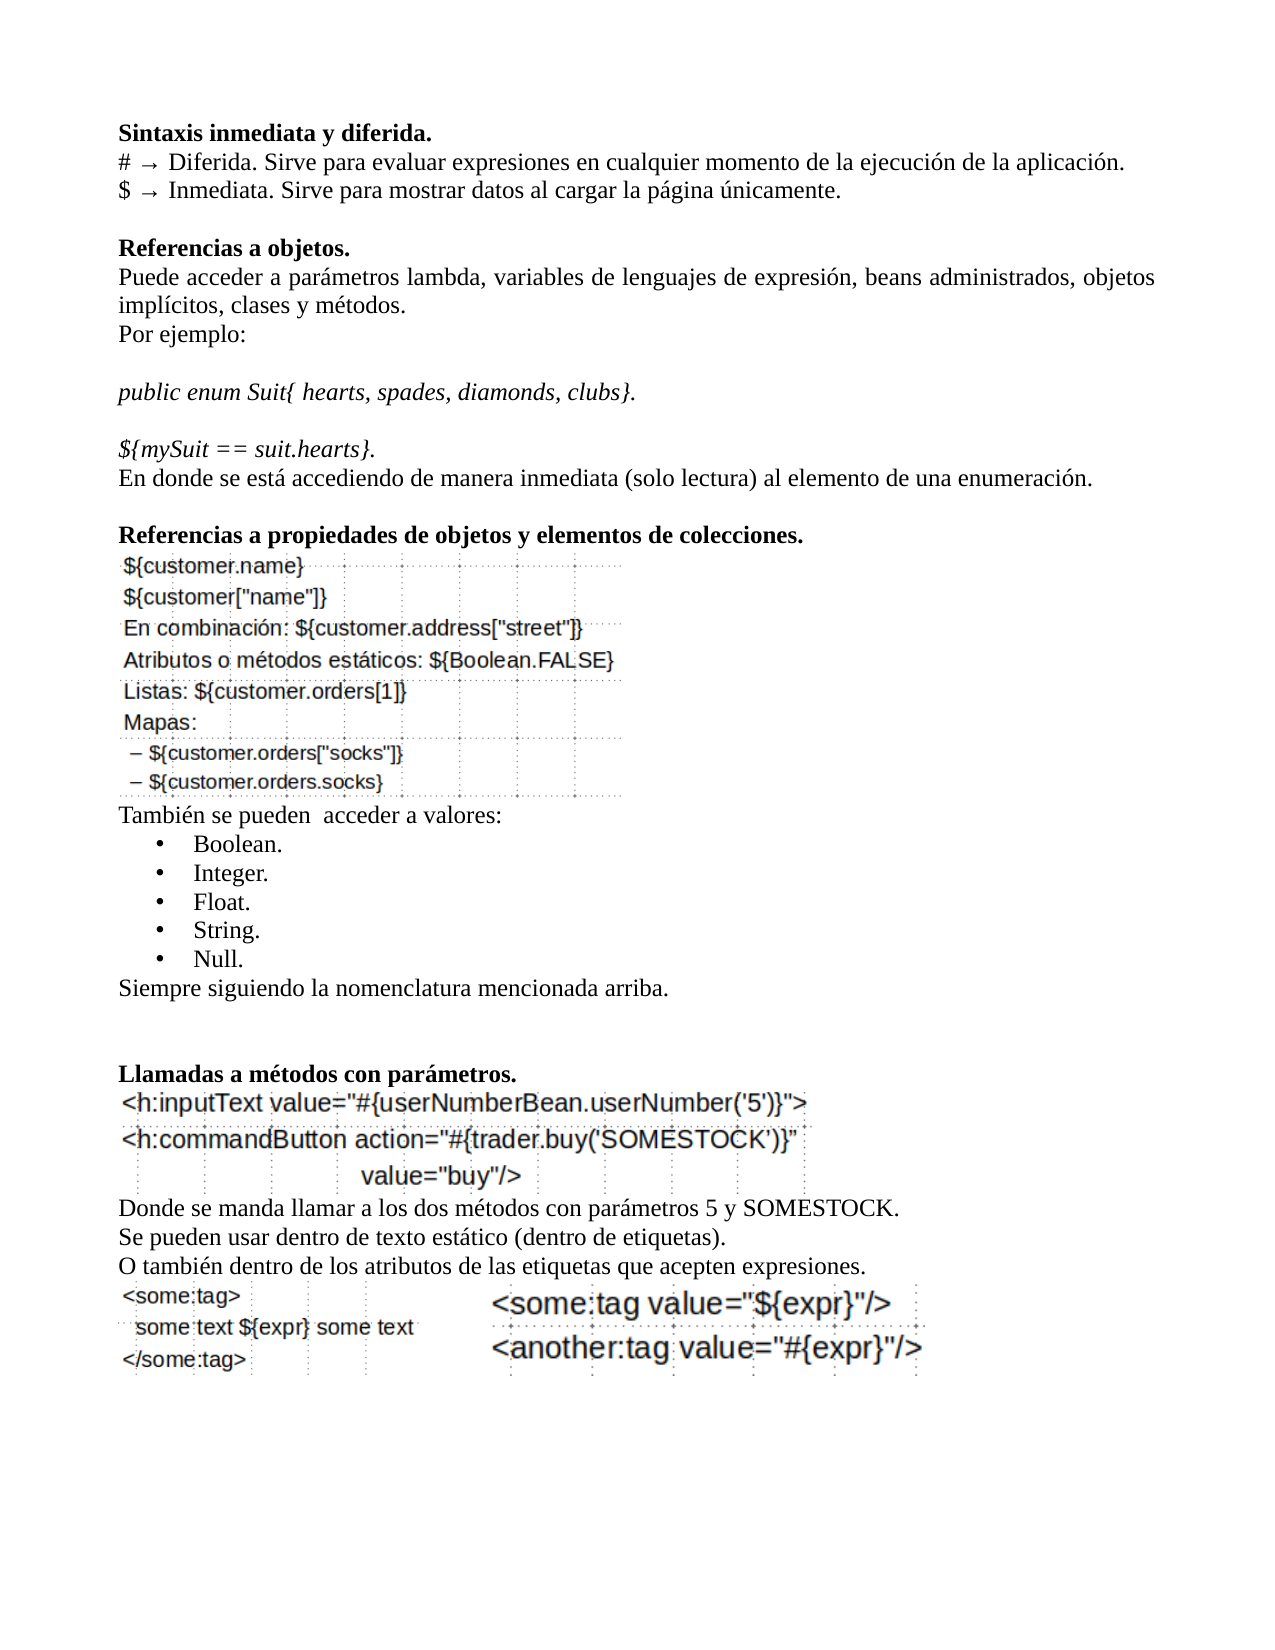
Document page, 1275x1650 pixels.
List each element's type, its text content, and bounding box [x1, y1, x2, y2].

text Referencias a objetos. [118, 233, 1157, 262]
text Llamadas a métodos con parámetros. [118, 1059, 1157, 1088]
list Boolean. [156, 829, 1157, 858]
list Null. [156, 944, 1157, 973]
picture [118, 549, 622, 801]
text Sintaxis inmediata y diferida. [118, 118, 1157, 147]
picture [487, 1283, 925, 1376]
text Siempre siguiendo la nomenclatura mencionada arriba. [118, 973, 1157, 1002]
text public enum Suit{ hearts, spades, diamonds, clubs}. [118, 377, 1157, 406]
text O también dentro de los atributos de las etiquetas que acepten expresiones. [118, 1251, 1157, 1279]
text # → Diferida. Sirve para evaluar expresiones en cualquier momento de la ejecución de la aplicación. [118, 147, 1157, 176]
text Se pueden usar dentro de texto estático (dentro de etiquetas). [118, 1222, 1157, 1251]
list Float. [156, 887, 1157, 915]
picture [118, 1087, 813, 1194]
picture [118, 1279, 422, 1376]
text $ → Inmediata. Sirve para mostrar datos al cargar la página únicamente. [118, 176, 1157, 204]
text Por ejemplo: [118, 319, 1157, 348]
text ${mySuit == suit.hearts}. [118, 434, 1157, 463]
text En donde se está accediendo de manera inmediata (solo lectura) al elemento de una enumeración. [118, 463, 1157, 492]
list Integer. [156, 858, 1157, 887]
text Puede acceder a parámetros lambda, variables de lenguajes de expresión, beans administrados, objetos implícitos, clases y métodos. [118, 262, 1157, 319]
text Donde se manda llamar a los dos métodos con parámetros 5 y SOMESTOCK. [118, 1193, 1157, 1222]
text Referencias a propiedades de objetos y elementos de colecciones. [118, 521, 1157, 549]
list String. [156, 915, 1157, 944]
text También se pueden acceder a valores: [118, 800, 1157, 829]
